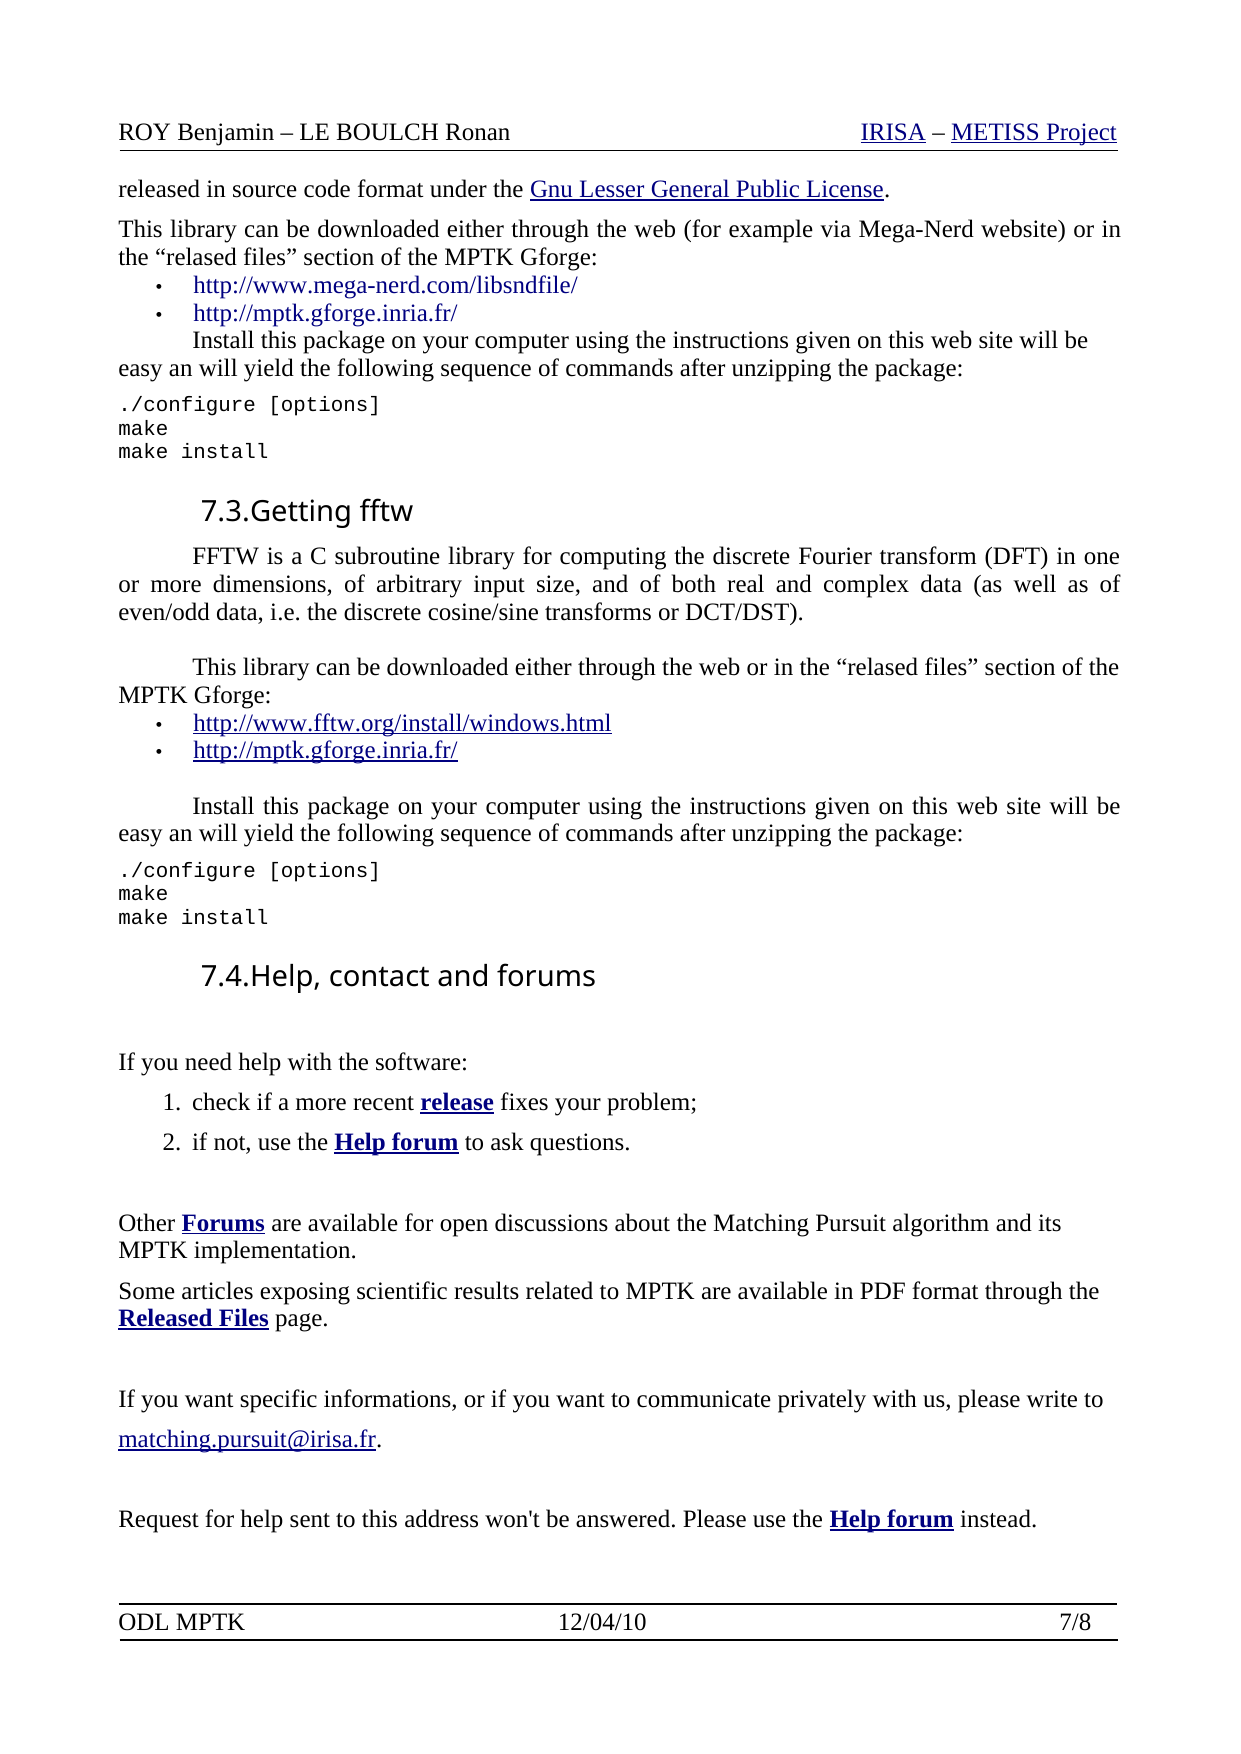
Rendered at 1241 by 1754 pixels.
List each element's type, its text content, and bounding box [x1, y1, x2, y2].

text make install [118, 442, 1122, 465]
list check if a more recent release fixes your problem; [162, 1088, 1122, 1116]
text Other Forums are available for open discussions about the Matching Pursuit algorithm and its MPTK implementation. [118, 1209, 1122, 1264]
text released in source code format under the Gnu Lesser General Public License. [118, 175, 1122, 203]
text If you need help with the software: [118, 1048, 1122, 1076]
text Some articles exposing scientific results related to MPTK are available in PDF format through the Released Files page. [118, 1277, 1122, 1332]
text This library can be downloaded either through the web or in the “relased files” section of the MPTK Gforge: [118, 653, 1122, 709]
text ./configure [options] [118, 860, 1122, 883]
text matching.pursuit@irisa.fr. [118, 1425, 1122, 1453]
text FFTW is a C subroutine library for computing the discrete Fourier transform (DFT) in one or more dimensions, of arbitrary input size, and of both real and complex data (as well as of even/odd data, i.e. the discrete cosine/sine transforms or DCT/DST). [118, 542, 1122, 626]
text Request for help sent to this address won't be answered. Please use the Help forum instead. [118, 1506, 1122, 1533]
subtitle Help, contact and forums [193, 956, 1122, 995]
list if not, use the Help forum to ask questions. [162, 1128, 1122, 1156]
text make [118, 418, 1122, 442]
list http://mptk.gforge.inria.fr/ [156, 736, 1122, 764]
subtitle Getting fftw [193, 490, 1122, 530]
text make install [118, 907, 1122, 931]
text Install this package on your computer using the instructions given on this web site will be easy an will yield the following sequence of commands after unzipping the package: [118, 326, 1122, 382]
text ./configure [options] [118, 394, 1122, 418]
text make [118, 883, 1122, 907]
text If you want specific informations, or if you want to communicate privately with us, please write to [118, 1385, 1122, 1413]
text This library can be downloaded either through the web (for example via Mega-Nerd website) or in the “relased files” section of the MPTK Gforge: [118, 216, 1122, 271]
text Install this package on your computer using the instructions given on this web site will be easy an will yield the following sequence of commands after unzipping the package: [118, 792, 1122, 847]
list http://mptk.gforge.inria.fr/ [156, 299, 1122, 326]
list http://www.mega-nerd.com/libsndfile/ [156, 271, 1122, 299]
list http://www.fftw.org/install/windows.html [156, 709, 1122, 736]
